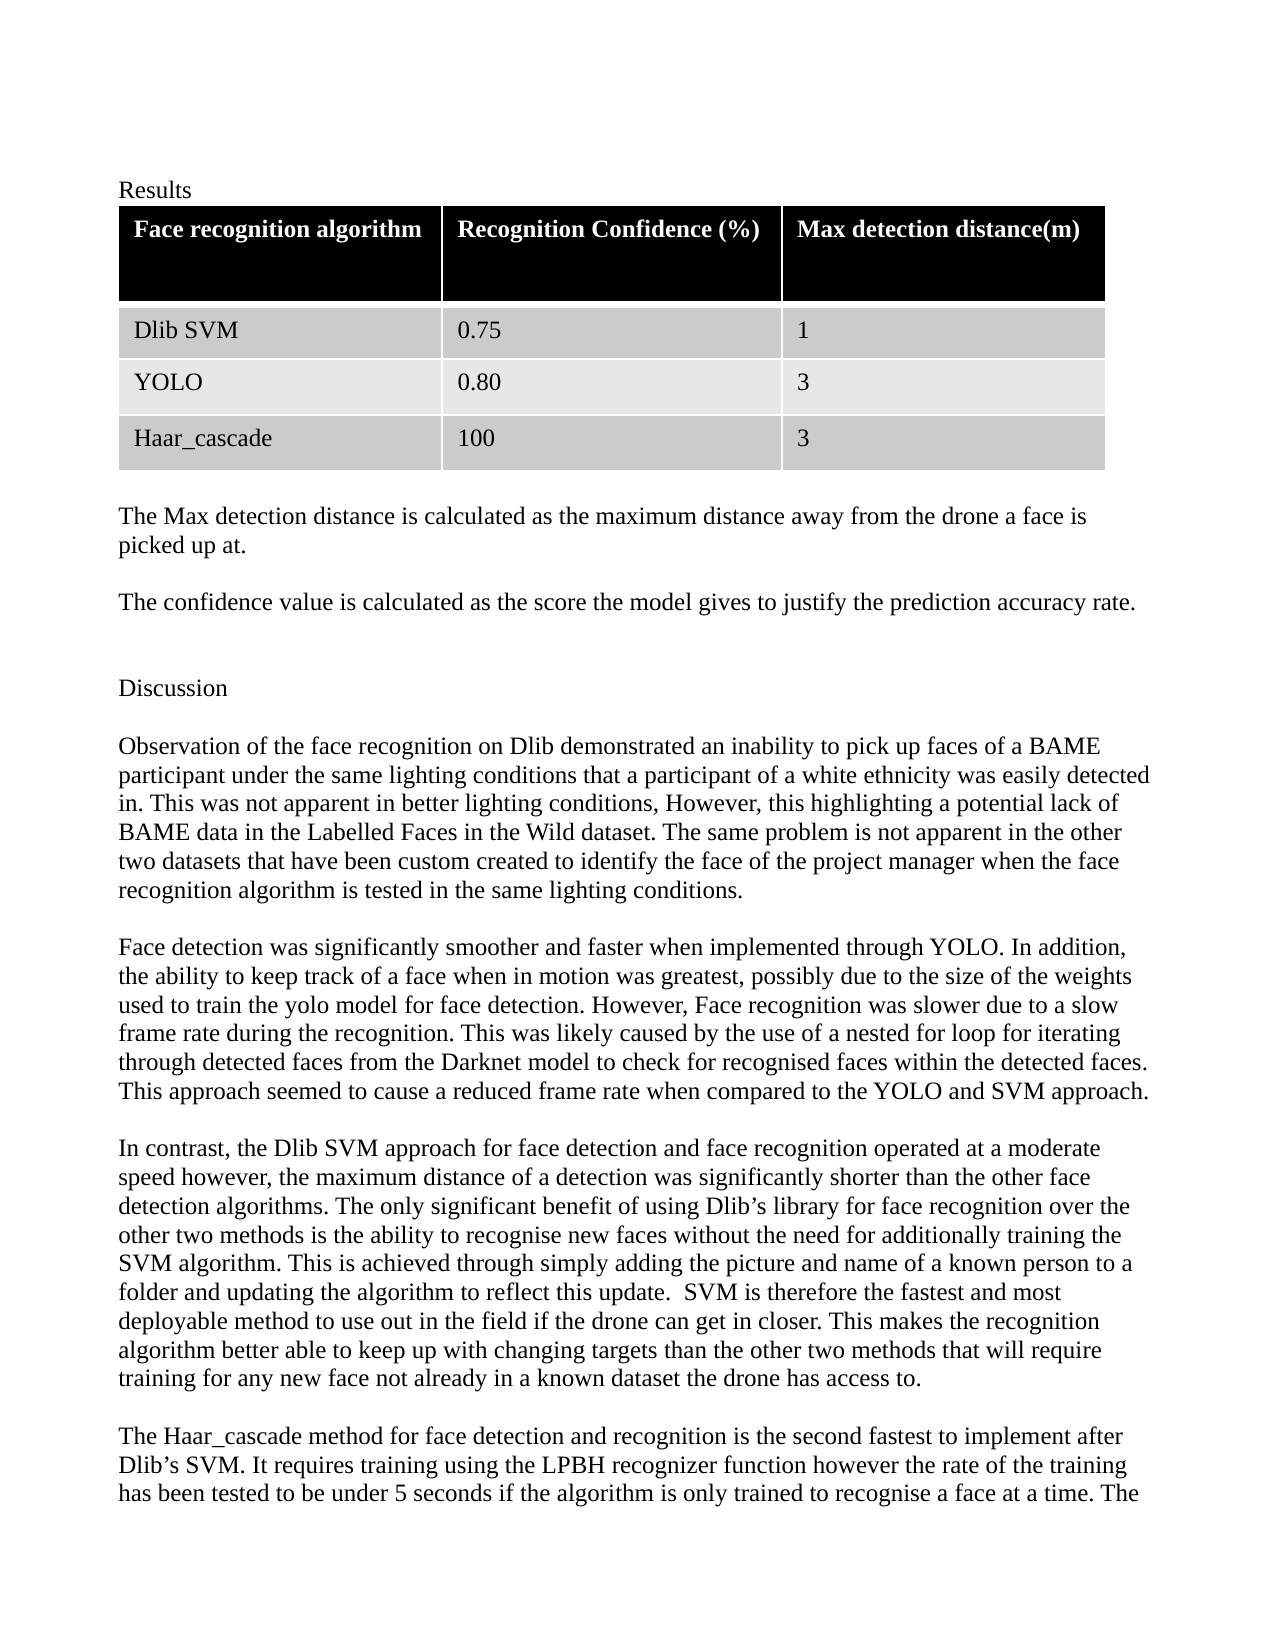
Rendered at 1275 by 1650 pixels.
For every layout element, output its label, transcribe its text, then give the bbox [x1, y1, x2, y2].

text The confidence value is calculated as the score the model gives to justify the prediction accuracy rate. [118, 587, 1157, 616]
table_cell 3 [783, 360, 1105, 414]
text Observation of the face recognition on Dlib demonstrated an inability to pick up faces of a BAME participant under the same lighting conditions that a participant of a white ethnicity was easily detected in. This was not apparent in better lighting conditions, However, this highlighting a potential lack of BAME data in the Labelled Faces in the Wild dataset. The same problem is not apparent in the other two datasets that have been custom created to identify the face of the project manager when the face recognition algorithm is tested in the same lighting conditions. [118, 731, 1157, 903]
table_cell Haar_cascade [119, 416, 441, 470]
table_cell YOLO [119, 360, 441, 414]
table_cell 1 [783, 308, 1105, 358]
text Results [118, 176, 1157, 204]
text The Max detection distance is calculated as the maximum distance away from the drone a face is picked up at. [118, 501, 1157, 558]
table_cell Dlib SVM [119, 308, 441, 358]
table_cell 3 [783, 416, 1105, 470]
text In contrast, the Dlib SVM approach for face detection and face recognition operated at a moderate speed however, the maximum distance of a detection was significantly shorter than the other face detection algorithms. The only significant benefit of using Dlib’s library for face recognition over the other two methods is the ability to recognise new faces without the need for additionally training the SVM algorithm. This is achieved through simply adding the picture and name of a known person to a folder and updating the algorithm to reflect this update. SVM is therefore the fastest and most deployable method to use out in the field if the drone can get in closer. This makes the recognition algorithm better able to keep up with changing targets than the other two methods that will require training for any new face not already in a known dataset the drone has access to. [118, 1133, 1157, 1392]
text Face detection was significantly smoother and faster when implemented through YOLO. In addition, the ability to keep track of a face when in motion was greatest, possibly due to the size of the weights used to train the yolo model for face detection. However, Face recognition was slower due to a slow frame rate during the recognition. This was likely caused by the use of a nested for loop for iterating through detected faces from the Darknet model to check for recognised faces within the detected faces. This approach seemed to cause a reduced frame rate when compared to the YOLO and SVM approach. [118, 932, 1157, 1105]
text Discussion [118, 673, 1157, 702]
table_header Recognition Confidence (%) [443, 206, 781, 301]
table_header Face recognition algorithm [119, 206, 441, 301]
table_cell 0.75 [443, 308, 781, 358]
text The Haar_cascade method for face detection and recognition is the second fastest to implement after Dlib’s SVM. It requires training using the LPBH recognizer function however the rate of the training has been tested to be under 5 seconds if the algorithm is only trained to recognise a face at a time. The [118, 1421, 1157, 1507]
table_cell 100 [443, 416, 781, 470]
table_header Max detection distance(m) [783, 206, 1105, 301]
table_cell 0.80 [443, 360, 781, 414]
